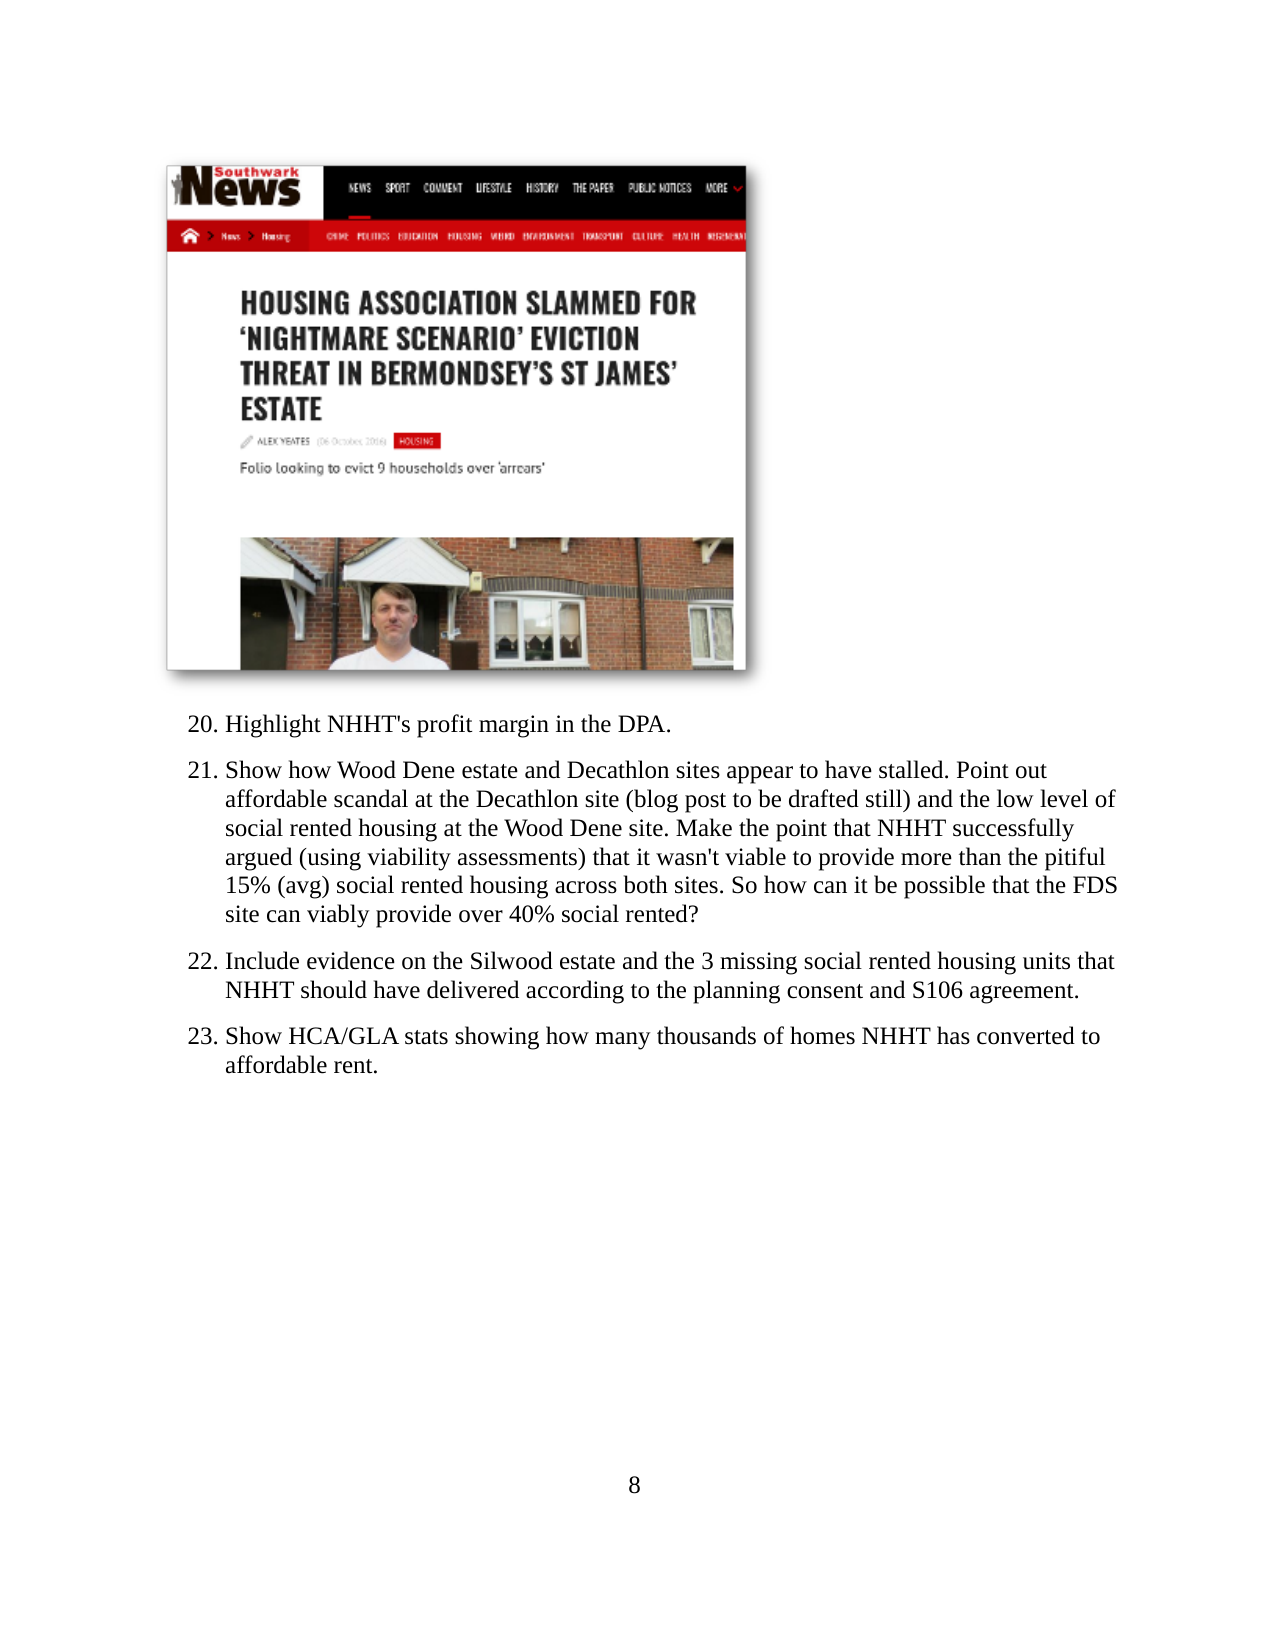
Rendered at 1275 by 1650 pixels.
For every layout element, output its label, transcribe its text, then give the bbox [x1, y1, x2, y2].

list Include evidence on the Silwood estate and the 3 missing social rented housing units that NHHT should have delivered according to the planning consent and S106 agreement. [187, 946, 1125, 1003]
list Show how Wood Dene estate and Decathlon sites appear to have stalled. Point out affordable scandal at the Decathlon site (blog post to be drafted still) and the low level of social rented housing at the Wood Dene site. Make the point that NHHT successfully argued (using viability assessments) that it wasn't viable to provide more than the pitiful 15% (avg) social rented housing across both sites. So how can it be possible that the FDS site can viably provide over 40% social rented? [187, 756, 1125, 928]
list Highlight NHHT's profit margin in the DPA. [187, 709, 1125, 738]
picture [150, 150, 775, 700]
list Show HCA/GLA stats showing how many thousands of homes NHHT has converted to affordable rent. [187, 1021, 1125, 1079]
